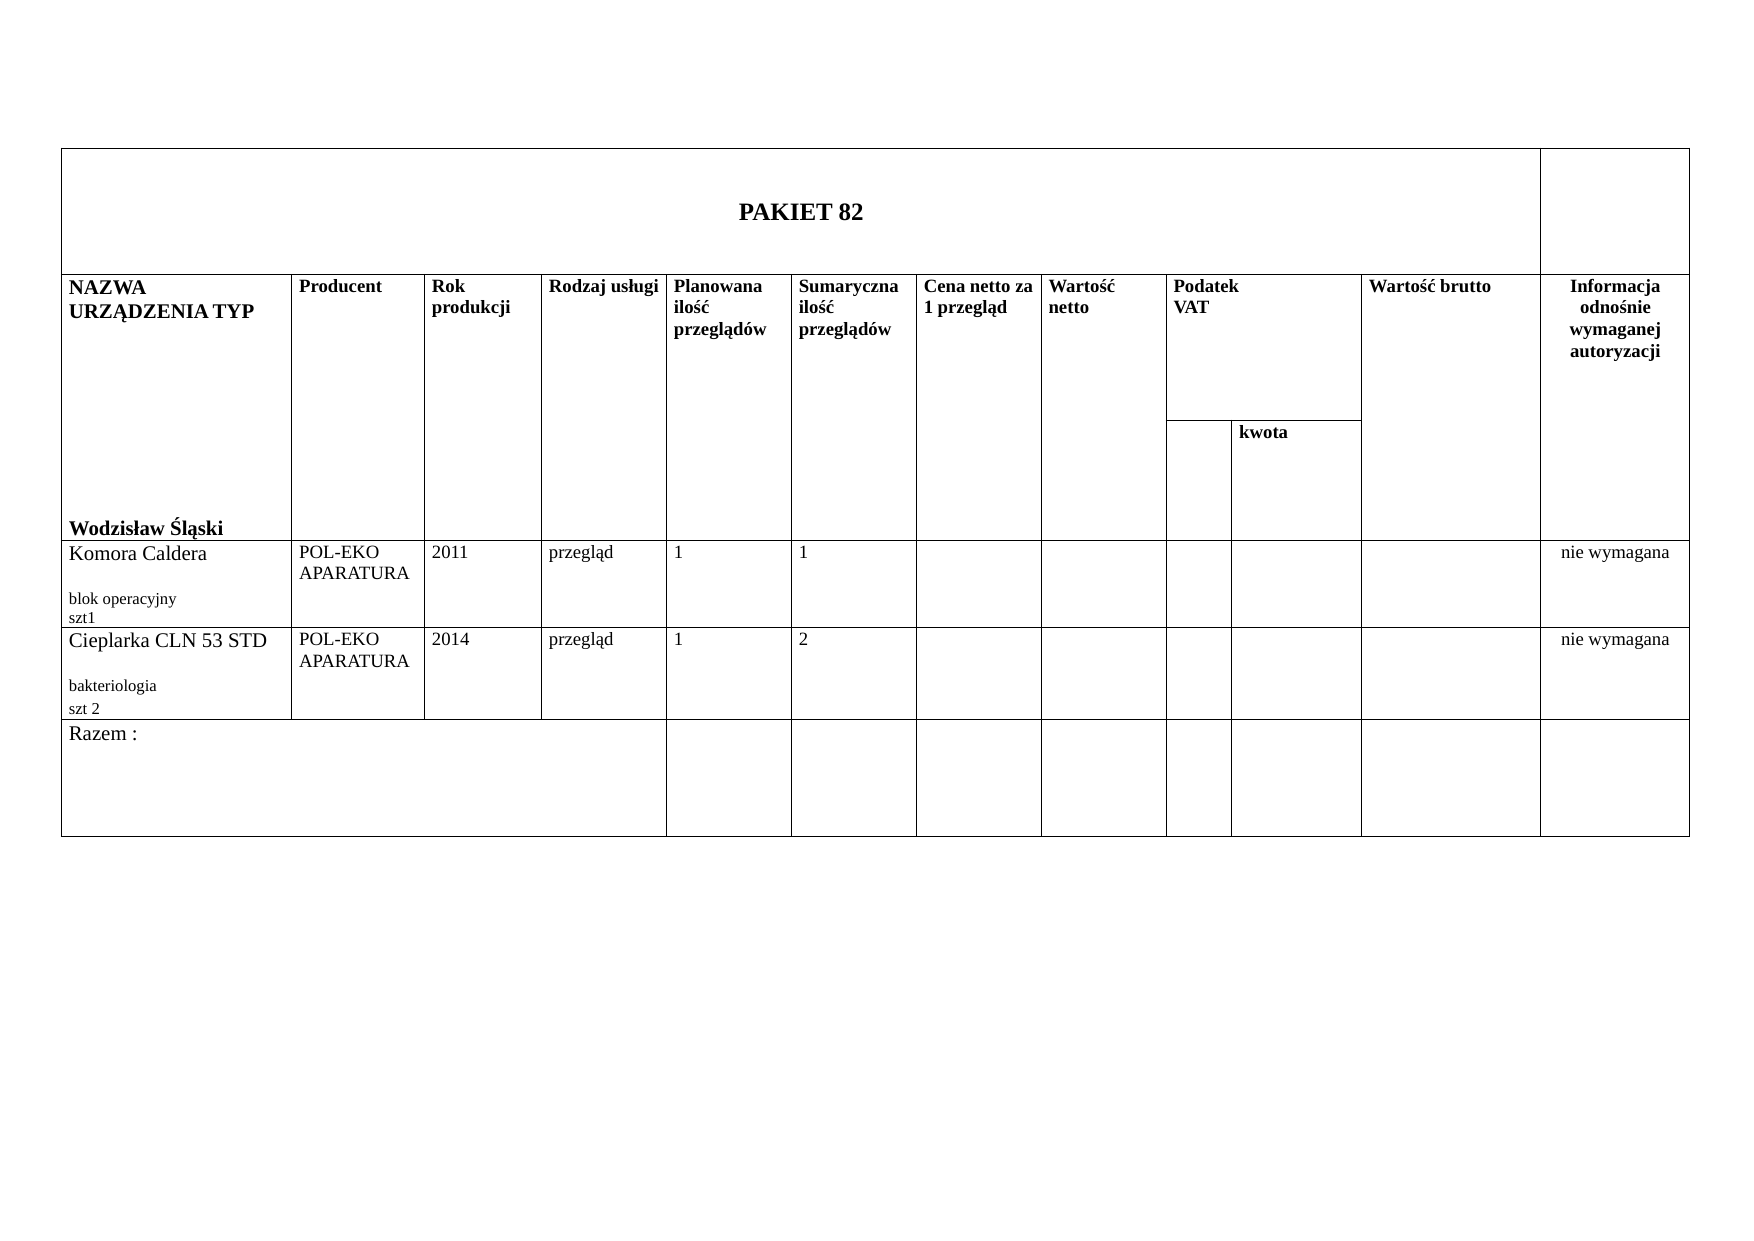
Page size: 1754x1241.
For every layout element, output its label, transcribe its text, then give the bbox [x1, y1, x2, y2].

table_cell 2 [792, 628, 916, 719]
table_cell Planowana ilość przeglądów [667, 275, 791, 539]
table_cell [1362, 628, 1540, 719]
table_cell [667, 720, 791, 836]
table_cell [792, 720, 916, 836]
table_cell Komora Caldera blok operacyjny szt1 [62, 541, 291, 627]
table_cell [1042, 541, 1166, 627]
table_cell [1167, 628, 1231, 719]
table_header [1541, 149, 1689, 274]
table_cell Wartość netto [1042, 275, 1166, 539]
table_cell 1 [667, 541, 791, 627]
table_cell [1362, 541, 1540, 627]
table_cell  [1167, 421, 1231, 539]
table_cell Wartość brutto [1362, 275, 1540, 539]
table_cell [1042, 720, 1166, 836]
table_cell [1362, 720, 1540, 836]
table_cell przegląd [542, 628, 666, 719]
table_cell NAZWA URZĄDZENIA TYP Wodzisław Śląski [62, 275, 291, 539]
table_cell [1167, 541, 1231, 627]
table_cell Podatek VAT [1167, 275, 1361, 419]
table_cell [1541, 720, 1689, 836]
table_cell 1 [792, 541, 916, 627]
table_cell [1232, 720, 1361, 836]
table_cell 1 [667, 628, 791, 719]
table_cell Rodzaj usługi [542, 275, 666, 539]
table_cell [1232, 628, 1361, 719]
table_cell kwota [1232, 421, 1361, 539]
table_cell Informacja odnośnie wymaganej autoryzacji [1541, 275, 1689, 539]
table_cell Producent [292, 275, 424, 539]
table_cell [1042, 628, 1166, 719]
table_header PAKIET 82 [62, 149, 1540, 274]
table_cell 2014 [425, 628, 541, 719]
table_cell [917, 628, 1041, 719]
table_cell Sumaryczna ilość przeglądów [792, 275, 916, 539]
table_cell [1167, 720, 1231, 836]
table_cell POL-EKO APARATURA [292, 541, 424, 627]
table_cell Razem : [62, 720, 666, 836]
table_cell przegląd [542, 541, 666, 627]
table_cell [917, 541, 1041, 627]
table_cell POL-EKO APARATURA [292, 628, 424, 719]
table_cell Cieplarka CLN 53 STD bakteriologia szt 2 [62, 628, 291, 719]
table_cell Cena netto za 1 przegląd [917, 275, 1041, 539]
table_cell nie wymagana [1541, 541, 1689, 627]
table_cell 2011 [425, 541, 541, 627]
table_cell nie wymagana [1541, 628, 1689, 719]
table_cell [917, 720, 1041, 836]
table_cell [1232, 541, 1361, 627]
table_cell Rok produkcji [425, 275, 541, 539]
